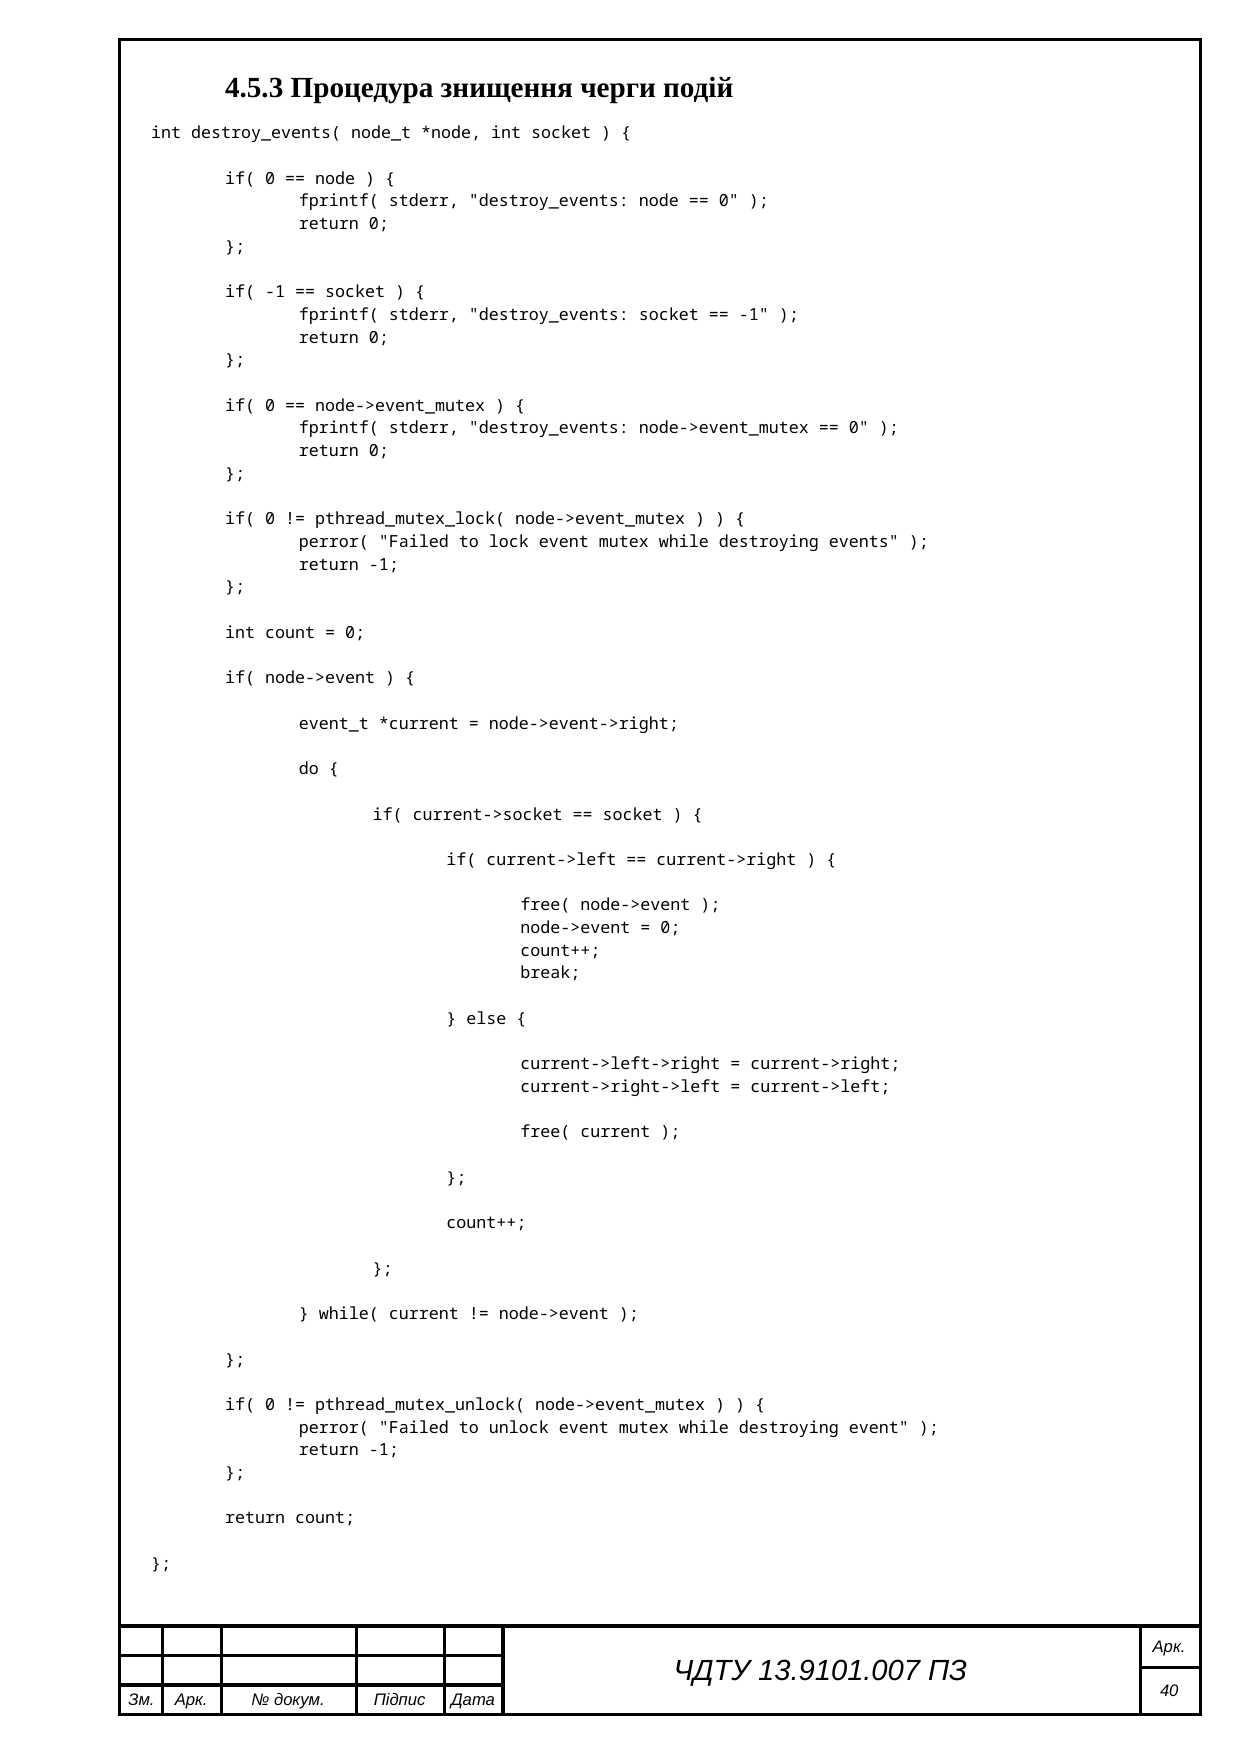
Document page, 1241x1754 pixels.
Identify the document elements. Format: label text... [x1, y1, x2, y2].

text if( 0 == node ) { [151, 166, 1170, 189]
text fprintf( stderr, "destroy_events: node->event_mutex == 0" ); [151, 416, 1170, 439]
text } else { [151, 1006, 1170, 1029]
text }; [151, 1347, 1170, 1370]
text if( 0 != pthread_mutex_unlock( node->event_mutex ) ) { [151, 1392, 1170, 1415]
text } while( current != node->event ); [151, 1302, 1170, 1324]
text current->right->left = current->left; [151, 1074, 1170, 1097]
text node->event = 0; [151, 916, 1170, 938]
text fprintf( stderr, "destroy_events: socket == -1" ); [151, 302, 1170, 325]
text return 0; [151, 212, 1170, 234]
text return 0; [151, 439, 1170, 461]
text if( current->left == current->right ) { [151, 847, 1170, 870]
text return -1; [151, 552, 1170, 575]
text }; [151, 1461, 1170, 1483]
text free( current ); [151, 1120, 1170, 1143]
text int destroy_events( node_t *node, int socket ) { [151, 121, 1170, 143]
text if( 0 == node->event_mutex ) { [151, 393, 1170, 416]
text if( current->socket == socket ) { [151, 802, 1170, 825]
text }; [151, 1256, 1170, 1279]
text int count = 0; [151, 620, 1170, 643]
text 4.5.3 Процедура знищення черги подій [151, 71, 1170, 104]
text if( node->event ) { [151, 666, 1170, 688]
text perror( "Failed to unlock event mutex while destroying event" ); [151, 1415, 1170, 1438]
text free( node->event ); [151, 893, 1170, 916]
text perror( "Failed to lock event mutex while destroying events" ); [151, 529, 1170, 552]
text }; [151, 348, 1170, 371]
text count++; [151, 1211, 1170, 1233]
text return 0; [151, 325, 1170, 348]
text }; [151, 1165, 1170, 1188]
text fprintf( stderr, "destroy_events: node == 0" ); [151, 189, 1170, 212]
text break; [151, 961, 1170, 984]
text }; [151, 575, 1170, 598]
text current->left->right = current->right; [151, 1052, 1170, 1074]
text }; [151, 461, 1170, 484]
text }; [151, 234, 1170, 257]
text return -1; [151, 1438, 1170, 1461]
text do { [151, 757, 1170, 779]
text event_t *current = node->event->right; [151, 711, 1170, 734]
text }; [151, 1551, 1170, 1574]
text return count; [151, 1506, 1170, 1529]
text if( -1 == socket ) { [151, 280, 1170, 302]
text if( 0 != pthread_mutex_lock( node->event_mutex ) ) { [151, 507, 1170, 529]
text count++; [151, 938, 1170, 961]
